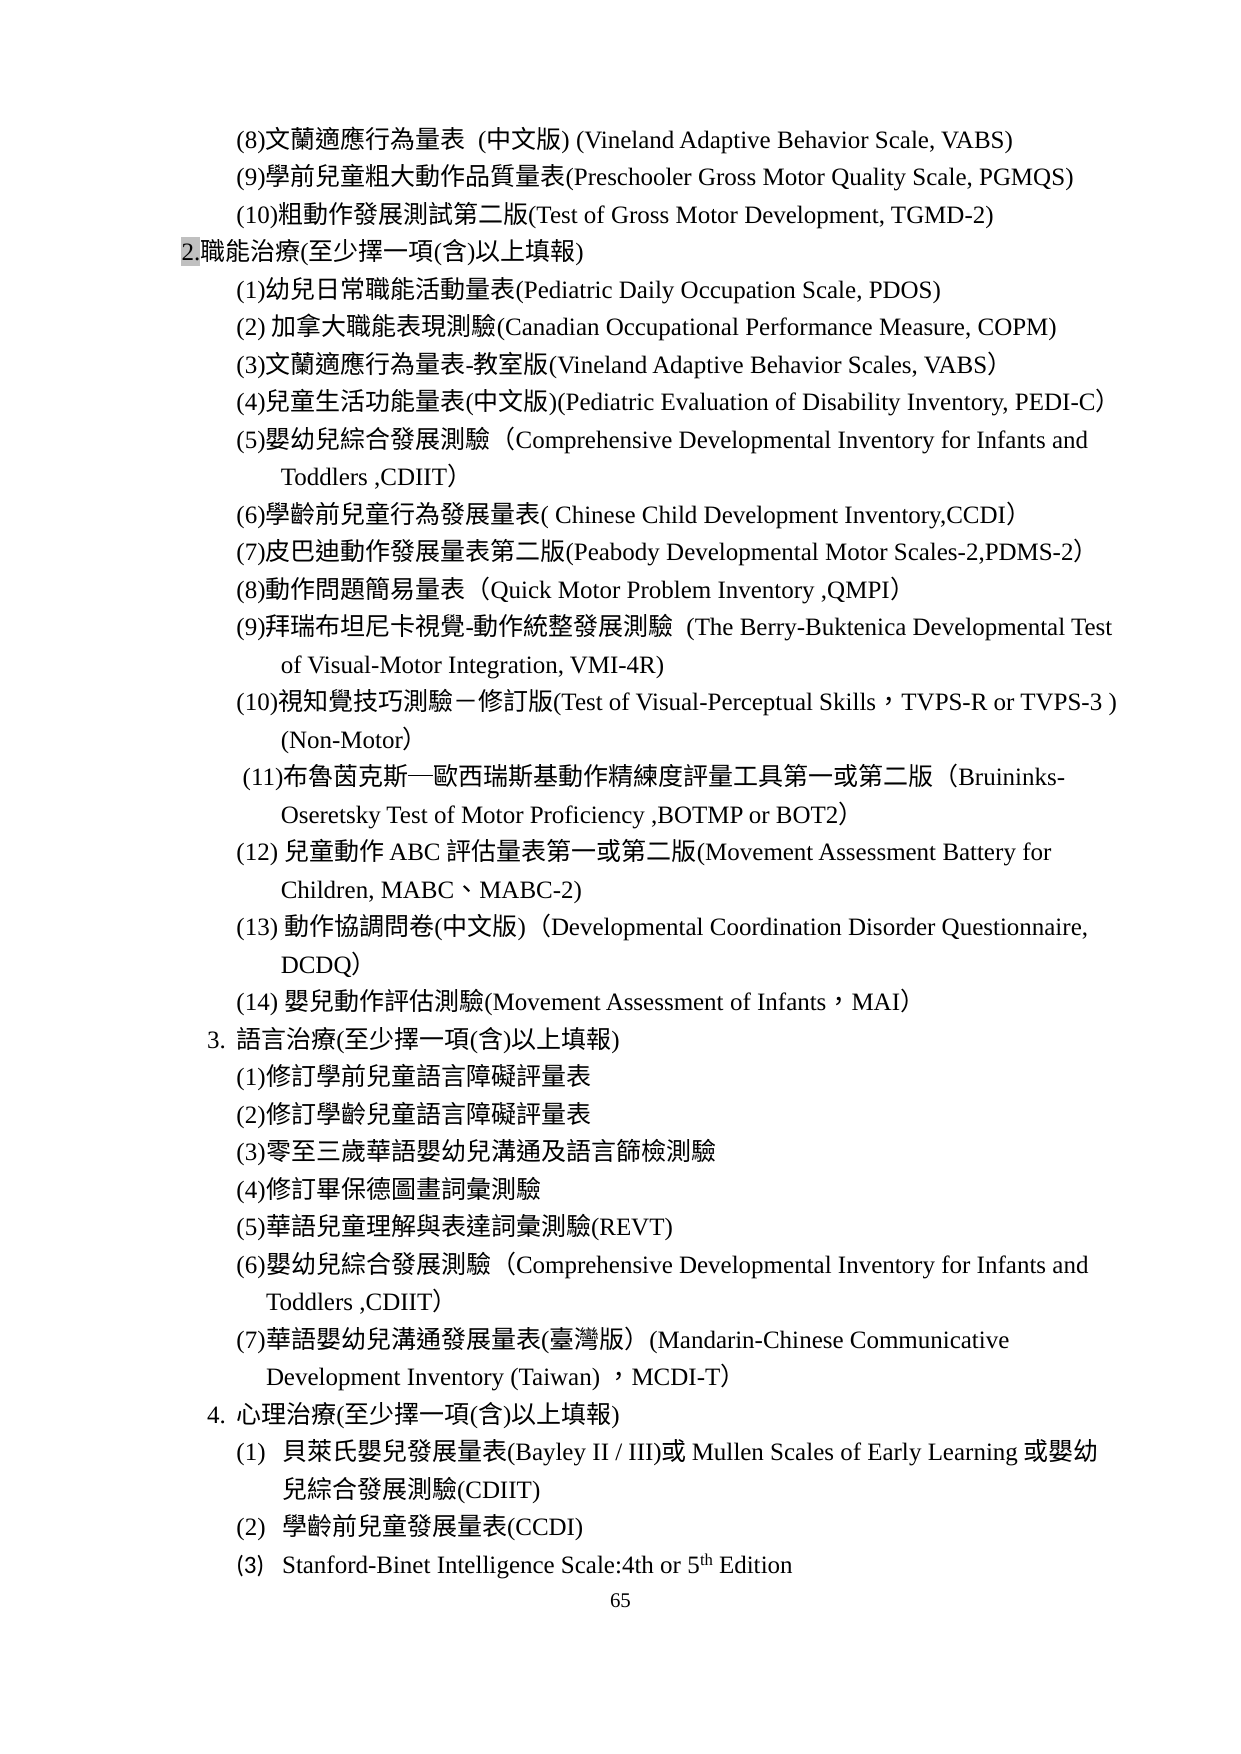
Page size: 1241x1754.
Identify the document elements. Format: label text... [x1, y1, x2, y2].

list 心理治療(至少擇一項(含)以上填報) [207, 1393, 1122, 1431]
list 修訂畢保德圖畫詞彙測驗 [236, 1168, 1122, 1206]
list Stanford-Binet Intelligence Scale:4th or 5th Edition [236, 1543, 1122, 1581]
text (8)文蘭適應行為量表 (中文版) (Vineland Adaptive Behavior Scale, VABS) [236, 118, 1122, 156]
list 修訂學齡兒童語言障礙評量表 [236, 1093, 1122, 1131]
text (3)文蘭適應行為量表-教室版(Vineland Adaptive Behavior Scales, VABS） [236, 343, 1122, 381]
text (6)學齡前兒童行為發展量表( Chinese Child Development Inventory,CCDI） [236, 493, 1122, 531]
text (9)拜瑞布坦尼卡視覺-動作統整發展測驗 (The Berry-Buktenica Developmental Test of Visual-Motor Integration, VMI-4R) [236, 606, 1122, 681]
list 華語嬰幼兒溝通發展量表(臺灣版）(Mandarin-Chinese Communicative Development Inventory (Taiwan) ，MCDI-T） [236, 1318, 1122, 1393]
list 貝萊氏嬰兒發展量表(Bayley II / III)或Mullen Scales of Early Learning或嬰幼兒綜合發展測驗(CDIIT) [236, 1431, 1122, 1506]
list 零至三歲華語嬰幼兒溝通及語言篩檢測驗 [236, 1131, 1122, 1168]
text (4)兒童生活功能量表(中文版)(Pediatric Evaluation of Disability Inventory, PEDI-C） [236, 381, 1122, 418]
list 修訂學前兒童語言障礙評量表 [236, 1056, 1122, 1093]
text (14) 嬰兒動作評估測驗(Movement Assessment of Infants，MAI） [236, 981, 1122, 1018]
text (10)粗動作發展測試第二版(Test of Gross Motor Development, TGMD-2) [236, 193, 1122, 231]
text (12) 兒童動作ABC 評估量表第一或第二版(Movement Assessment Battery for Children, MABC、MABC-2) [236, 831, 1122, 906]
text (10)視知覺技巧測驗－修訂版(Test of Visual-Perceptual Skills，TVPS-R or TVPS-3 )(Non-Motor） [236, 681, 1122, 756]
text (5)嬰幼兒綜合發展測驗（Comprehensive Developmental Inventory for Infants and Toddlers ,CDIIT） [236, 418, 1122, 493]
text (13) 動作協調問卷(中文版)（Developmental Coordination Disorder Questionnaire, DCDQ） [236, 906, 1122, 981]
list 學齡前兒童發展量表(CCDI) [236, 1506, 1122, 1543]
text 2.職能治療(至少擇一項(含)以上填報) [118, 231, 1122, 268]
text (11)布魯茵克斯─歐西瑞斯基動作精練度評量工具第一或第二版（Bruininks-Oseretsky Test of Motor Proficiency ,BOTMP or BOT2） [236, 756, 1122, 831]
text (1)幼兒日常職能活動量表(Pediatric Daily Occupation Scale, PDOS) [236, 268, 1122, 306]
list 語言治療(至少擇一項(含)以上填報) [207, 1018, 1122, 1056]
text (2) 加拿大職能表現測驗(Canadian Occupational Performance Measure, COPM) [236, 306, 1122, 343]
text (7)皮巴迪動作發展量表第二版(Peabody Developmental Motor Scales-2,PDMS-2） [236, 531, 1122, 568]
text (9)學前兒童粗大動作品質量表(Preschooler Gross Motor Quality Scale, PGMQS) [236, 156, 1122, 193]
list 華語兒童理解與表達詞彙測驗(REVT) [236, 1206, 1122, 1243]
text (8)動作問題簡易量表（Quick Motor Problem Inventory ,QMPI） [236, 568, 1122, 606]
list 嬰幼兒綜合發展測驗（Comprehensive Developmental Inventory for Infants and Toddlers ,CDIIT） [236, 1243, 1122, 1318]
